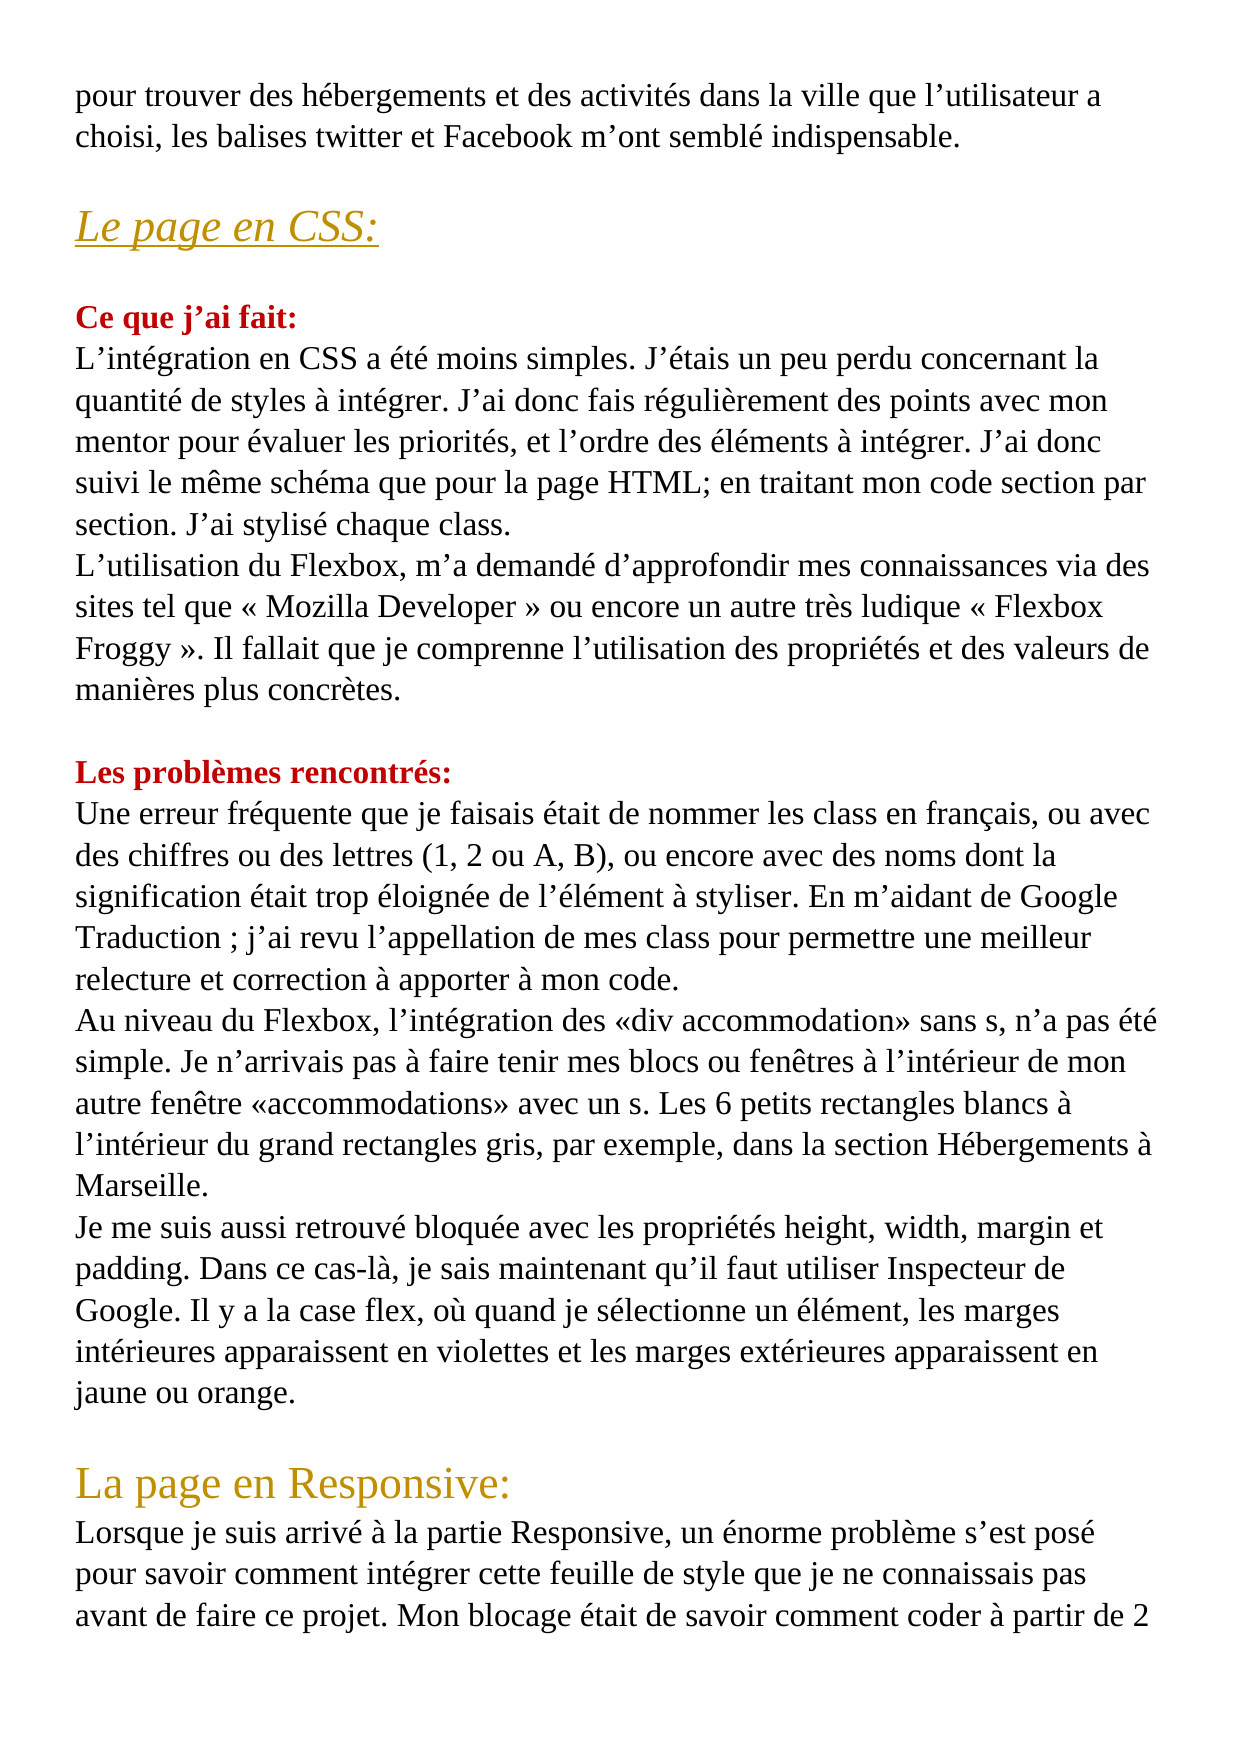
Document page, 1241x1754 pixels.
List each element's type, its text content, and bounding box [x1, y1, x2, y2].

text La page en Responsive: [75, 1455, 1165, 1508]
text Une erreur fréquente que je faisais était de nommer les class en français, ou avec des chiffres ou des lettres (1, 2 ou A, B), ou encore avec des noms dont la signification était trop éloignée de l’élément à styliser. En m’aidant de Google Traduction ; j’ai revu l’appellation de mes class pour permettre une meilleur relecture et correction à apporter à mon code. [75, 793, 1165, 997]
text pour trouver des hébergements et des activités dans la ville que l’utilisateur a choisi, les balises twitter et Facebook m’ont semblé indispensable. [75, 75, 1165, 155]
text Ce que j’ai fait: [75, 297, 1165, 336]
text Le page en CSS: [75, 199, 1165, 252]
text L’utilisation du Flexbox, m’a demandé d’approfondir mes connaissances via des sites tel que « Mozilla Developer » ou encore un autre très ludique « Flexbox Froggy ». Il fallait que je comprenne l’utilisation des propriétés et des valeurs de manières plus concrètes. [75, 545, 1165, 708]
text Je me suis aussi retrouvé bloquée avec les propriétés height, width, margin et padding. Dans ce cas-là, je sais maintenant qu’il faut utiliser Inspecteur de Google. Il y a la case flex, où quand je sélectionne un élément, les marges intérieures apparaissent en violettes et les marges extérieures apparaissent en jaune ou orange. [75, 1207, 1165, 1411]
text Les problèmes rencontrés: [75, 752, 1165, 791]
text Au niveau du Flexbox, l’intégration des «div accommodation» sans s, n’a pas été simple. Je n’arrivais pas à faire tenir mes blocs ou fenêtres à l’intérieur de mon autre fenêtre «accommodations» avec un s. Les 6 petits rectangles blancs à l’intérieur du grand rectangles gris, par exemple, dans la section Hébergements à Marseille. [75, 1000, 1165, 1204]
text Lorsque je suis arrivé à la partie Responsive, un énorme problème s’est posé pour savoir comment intégrer cette feuille de style que je ne connaissais pas avant de faire ce projet. Mon blocage était de savoir comment coder à partir de 2 [75, 1512, 1165, 1633]
text L’intégration en CSS a été moins simples. J’étais un peu perdu concernant la quantité de styles à intégrer. J’ai donc fais régulièrement des points avec mon mentor pour évaluer les priorités, et l’ordre des éléments à intégrer. J’ai donc suivi le même schéma que pour la page HTML; en traitant mon code section par section. J’ai stylisé chaque class. [75, 339, 1165, 542]
